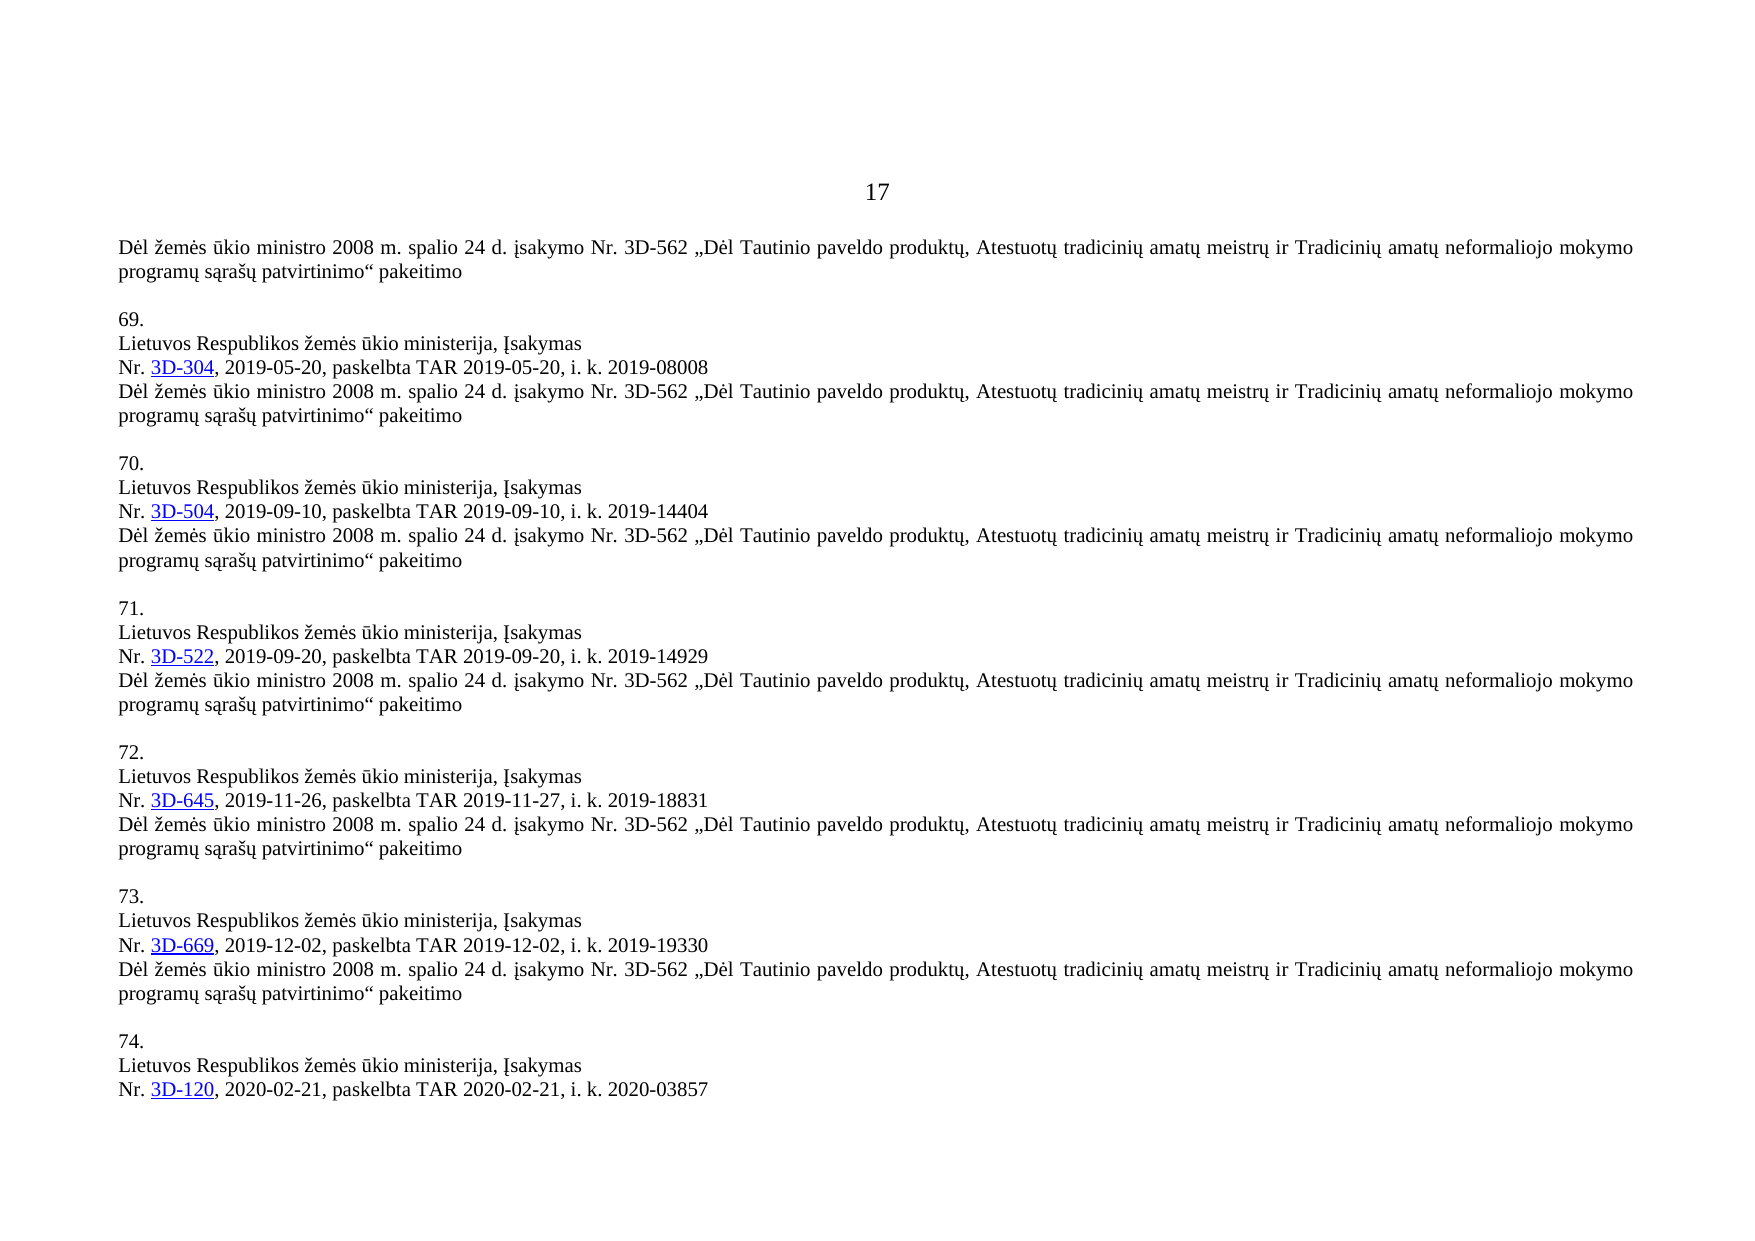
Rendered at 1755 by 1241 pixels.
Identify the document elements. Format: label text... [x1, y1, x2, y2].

text Nr. 3D-120, 2020-02-21, paskelbta TAR 2020-02-21, i. k. 2020-03857 [118, 1077, 1636, 1101]
text 71. [118, 596, 1636, 620]
text Dėl žemės ūkio ministro 2008 m. spalio 24 d. įsakymo Nr. 3D-562 „Dėl Tautinio paveldo produktų, Atestuotų tradicinių amatų meistrų ir Tradicinių amatų neformaliojo mokymo programų sąrašų patvirtinimo“ pakeitimo [118, 668, 1636, 716]
text Dėl žemės ūkio ministro 2008 m. spalio 24 d. įsakymo Nr. 3D-562 „Dėl Tautinio paveldo produktų, Atestuotų tradicinių amatų meistrų ir Tradicinių amatų neformaliojo mokymo programų sąrašų patvirtinimo“ pakeitimo [118, 957, 1636, 1005]
text Dėl žemės ūkio ministro 2008 m. spalio 24 d. įsakymo Nr. 3D-562 „Dėl Tautinio paveldo produktų, Atestuotų tradicinių amatų meistrų ir Tradicinių amatų neformaliojo mokymo programų sąrašų patvirtinimo“ pakeitimo [118, 812, 1636, 860]
text Dėl žemės ūkio ministro 2008 m. spalio 24 d. įsakymo Nr. 3D-562 „Dėl Tautinio paveldo produktų, Atestuotų tradicinių amatų meistrų ir Tradicinių amatų neformaliojo mokymo programų sąrašų patvirtinimo“ pakeitimo [118, 235, 1636, 283]
text Lietuvos Respublikos žemės ūkio ministerija, Įsakymas [118, 620, 1636, 644]
text Lietuvos Respublikos žemės ūkio ministerija, Įsakymas [118, 331, 1636, 355]
text Dėl žemės ūkio ministro 2008 m. spalio 24 d. įsakymo Nr. 3D-562 „Dėl Tautinio paveldo produktų, Atestuotų tradicinių amatų meistrų ir Tradicinių amatų neformaliojo mokymo programų sąrašų patvirtinimo“ pakeitimo [118, 523, 1636, 572]
text Nr. 3D-669, 2019-12-02, paskelbta TAR 2019-12-02, i. k. 2019-19330 [118, 932, 1636, 957]
text Nr. 3D-504, 2019-09-10, paskelbta TAR 2019-09-10, i. k. 2019-14404 [118, 499, 1636, 523]
text Lietuvos Respublikos žemės ūkio ministerija, Įsakymas [118, 1053, 1636, 1077]
text 73. [118, 884, 1636, 908]
text Nr. 3D-522, 2019-09-20, paskelbta TAR 2019-09-20, i. k. 2019-14929 [118, 644, 1636, 668]
text Dėl žemės ūkio ministro 2008 m. spalio 24 d. įsakymo Nr. 3D-562 „Dėl Tautinio paveldo produktų, Atestuotų tradicinių amatų meistrų ir Tradicinių amatų neformaliojo mokymo programų sąrašų patvirtinimo“ pakeitimo [118, 379, 1636, 427]
text Lietuvos Respublikos žemės ūkio ministerija, Įsakymas [118, 908, 1636, 932]
text 69. [118, 307, 1636, 331]
text 72. [118, 740, 1636, 764]
text Lietuvos Respublikos žemės ūkio ministerija, Įsakymas [118, 475, 1636, 499]
text Nr. 3D-304, 2019-05-20, paskelbta TAR 2019-05-20, i. k. 2019-08008 [118, 355, 1636, 379]
text Lietuvos Respublikos žemės ūkio ministerija, Įsakymas [118, 764, 1636, 788]
text 74. [118, 1029, 1636, 1053]
text 70. [118, 451, 1636, 475]
text Nr. 3D-645, 2019-11-26, paskelbta TAR 2019-11-27, i. k. 2019-18831 [118, 788, 1636, 812]
